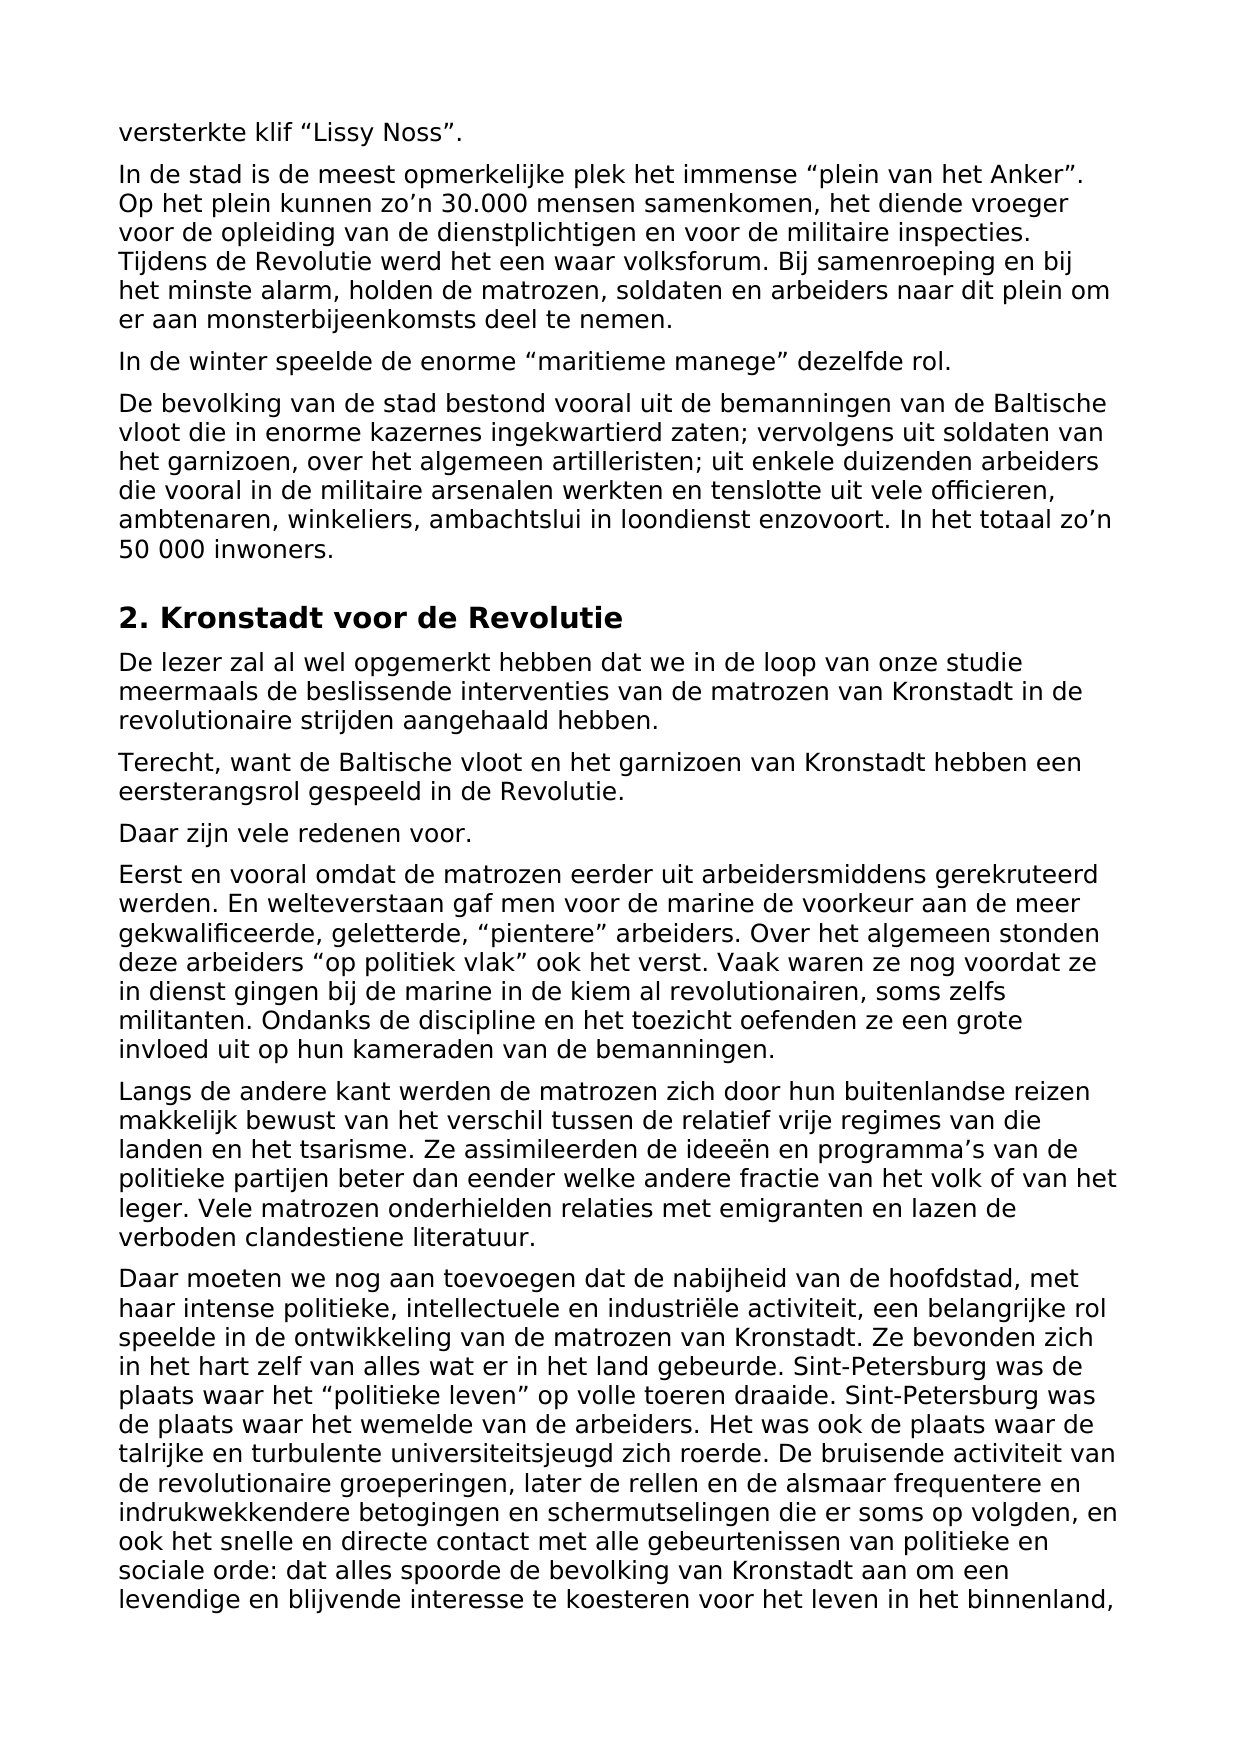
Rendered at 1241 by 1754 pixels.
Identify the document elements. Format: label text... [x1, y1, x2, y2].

text De lezer zal al wel opgemerkt hebben dat we in de loop van onze studie meermaals de beslissende interventies van de matrozen van Kronstadt in de revolutionaire strijden aangehaald hebben. [118, 648, 1122, 735]
subtitle 2. Kronstadt voor de Revolutie [118, 601, 1122, 635]
text versterkte klif “Lissy Noss”. [118, 118, 1122, 147]
text Daar moeten we nog aan toevoegen dat de nabijheid van de hoofdstad, met haar intense politieke, intellectuele en industriële activiteit, een belangrijke rol speelde in de ontwikkeling van de matrozen van Kronstadt. Ze bevonden zich in het hart zelf van alles wat er in het land gebeurde. Sint-Petersburg was de plaats waar het “politieke leven” op volle toeren draaide. Sint-Petersburg was de plaats waar het wemelde van de arbeiders. Het was ook de plaats waar de talrijke en turbulente universiteitsjeugd zich roerde. De bruisende activiteit van de revolutionaire groeperingen, later de rellen en de alsmaar frequentere en indrukwekkendere betogingen en schermutselingen die er soms op volgden, en ook het snelle en directe contact met alle gebeurtenissen van politieke en sociale orde: dat alles spoorde de bevolking van Kronstadt aan om een levendige en blijvende interesse te koesteren voor het leven in het binnenland, [118, 1264, 1122, 1614]
text De bevolking van de stad bestond vooral uit de bemanningen van de Baltische vloot die in enorme kazernes ingekwartierd zaten; vervolgens uit soldaten van het garnizoen, over het algemeen artilleristen; uit enkele duizenden arbeiders die vooral in de militaire arsenalen werkten en tenslotte uit vele officieren, ambtenaren, winkeliers, ambachtslui in loondienst enzovoort. In het totaal zo’n 50 000 inwoners. [118, 389, 1122, 564]
text Langs de andere kant werden de matrozen zich door hun buitenlandse reizen makkelijk bewust van het verschil tussen de relatief vrije regimes van die landen en het tsarisme. Ze assimileerden de ideeën en programma’s van de politieke partijen beter dan eender welke andere fractie van het volk of van het leger. Vele matrozen onderhielden relaties met emigranten en lazen de verboden clandestiene literatuur. [118, 1077, 1122, 1252]
text In de winter speelde de enorme “maritieme manege” dezelfde rol. [118, 347, 1122, 376]
text Eerst en vooral omdat de matrozen eerder uit arbeidersmiddens gerekruteerd werden. En welteverstaan gaf men voor de marine de voorkeur aan de meer gekwalificeerde, geletterde, “pientere” arbeiders. Over het algemeen stonden deze arbeiders “op politiek vlak” ook het verst. Vaak waren ze nog voordat ze in dienst gingen bij de marine in de kiem al revolutionairen, soms zelfs militanten. Ondanks de discipline en het toezicht oefenden ze een grote invloed uit op hun kameraden van de bemanningen. [118, 860, 1122, 1064]
text In de stad is de meest opmerkelijke plek het immense “plein van het Anker”. Op het plein kunnen zo’n 30.000 mensen samenkomen, het diende vroeger voor de opleiding van de dienstplichtigen en voor de militaire inspecties. Tijdens de Revolutie werd het een waar volksforum. Bij samenroeping en bij het minste alarm, holden de matrozen, soldaten en arbeiders naar dit plein om er aan monsterbijeenkomsts deel te nemen. [118, 160, 1122, 335]
text Terecht, want de Baltische vloot en het garnizoen van Kronstadt hebben een eersterangsrol gespeeld in de Revolutie. [118, 748, 1122, 806]
text Daar zijn vele redenen voor. [118, 819, 1122, 848]
